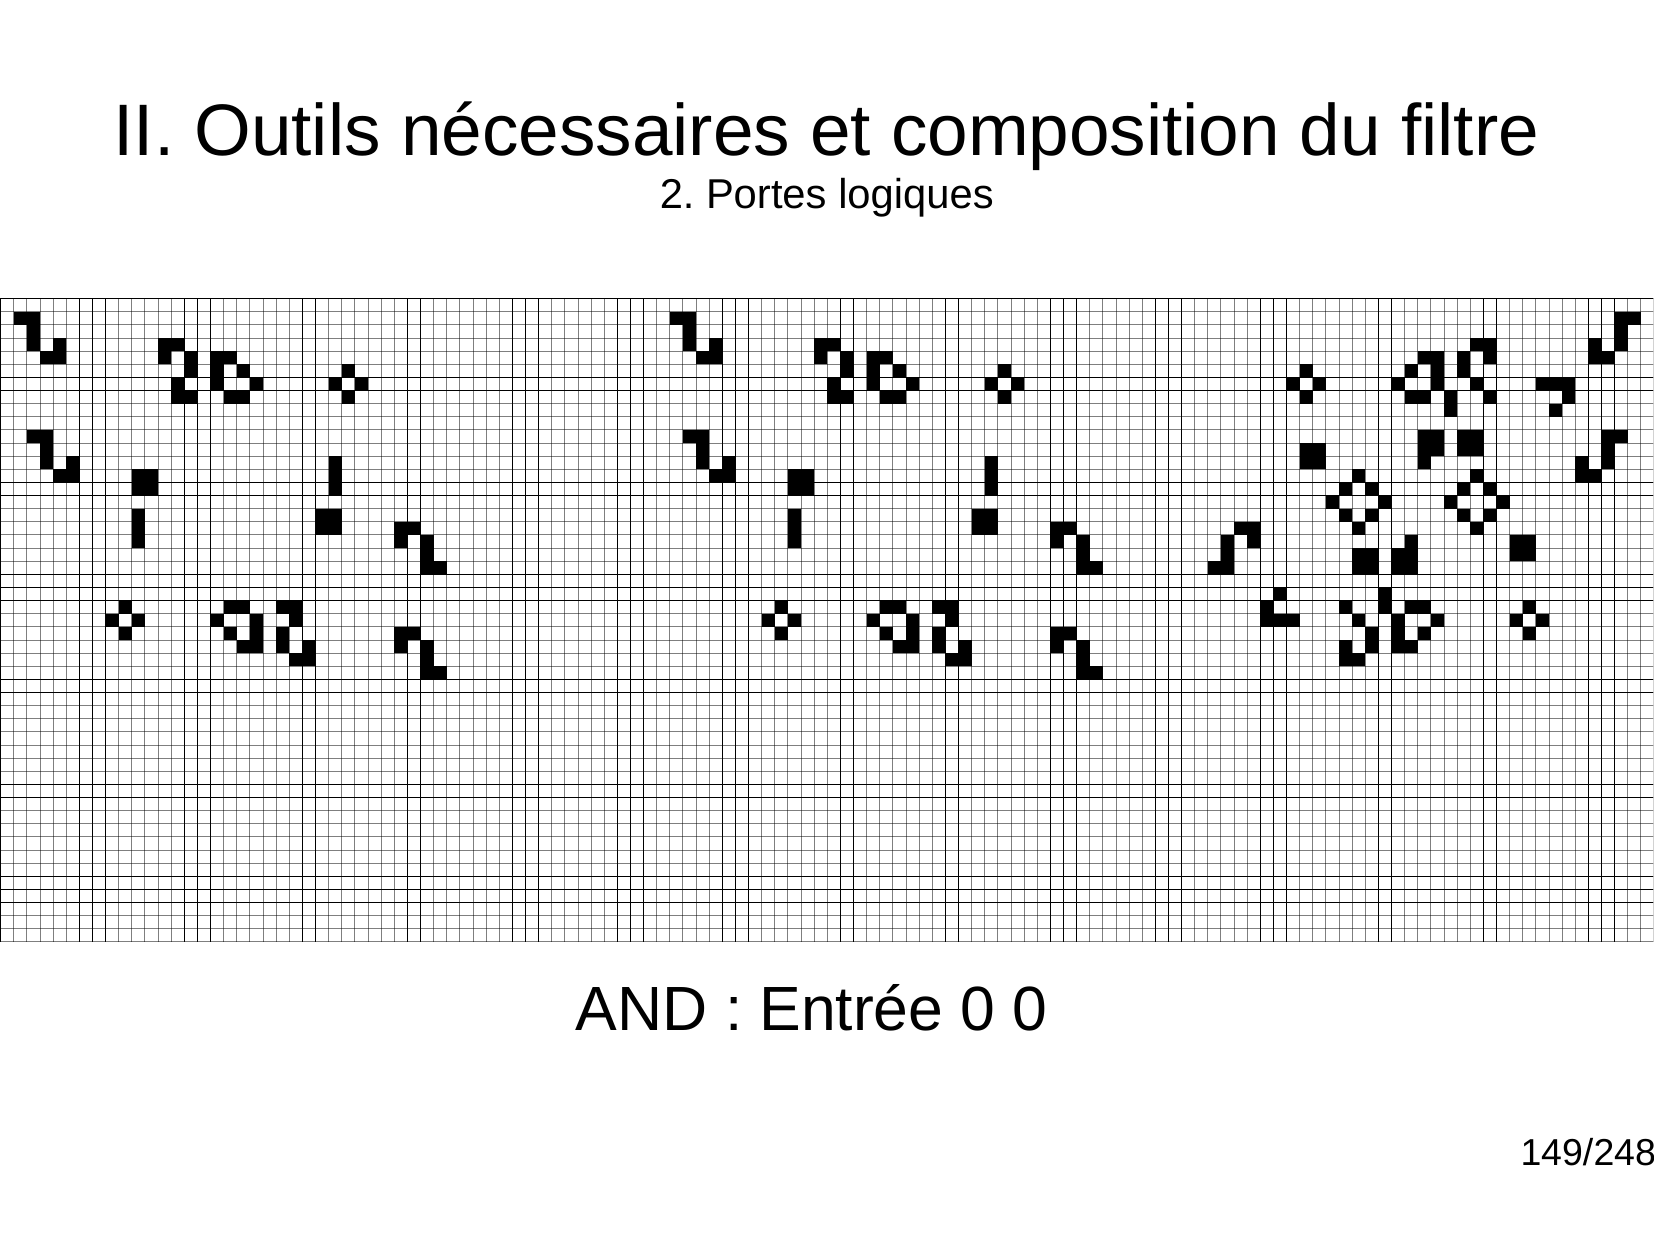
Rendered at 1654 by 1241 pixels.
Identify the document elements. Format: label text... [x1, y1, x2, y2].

title II. Outils nécessaires et composition du filtre 2. Portes logiques [82, 49, 1571, 257]
picture [0, 298, 1654, 942]
text_box AND : Entrée 0 0 [561, 966, 1063, 1052]
text_box <number>/248 [1505, 1124, 1654, 1182]
